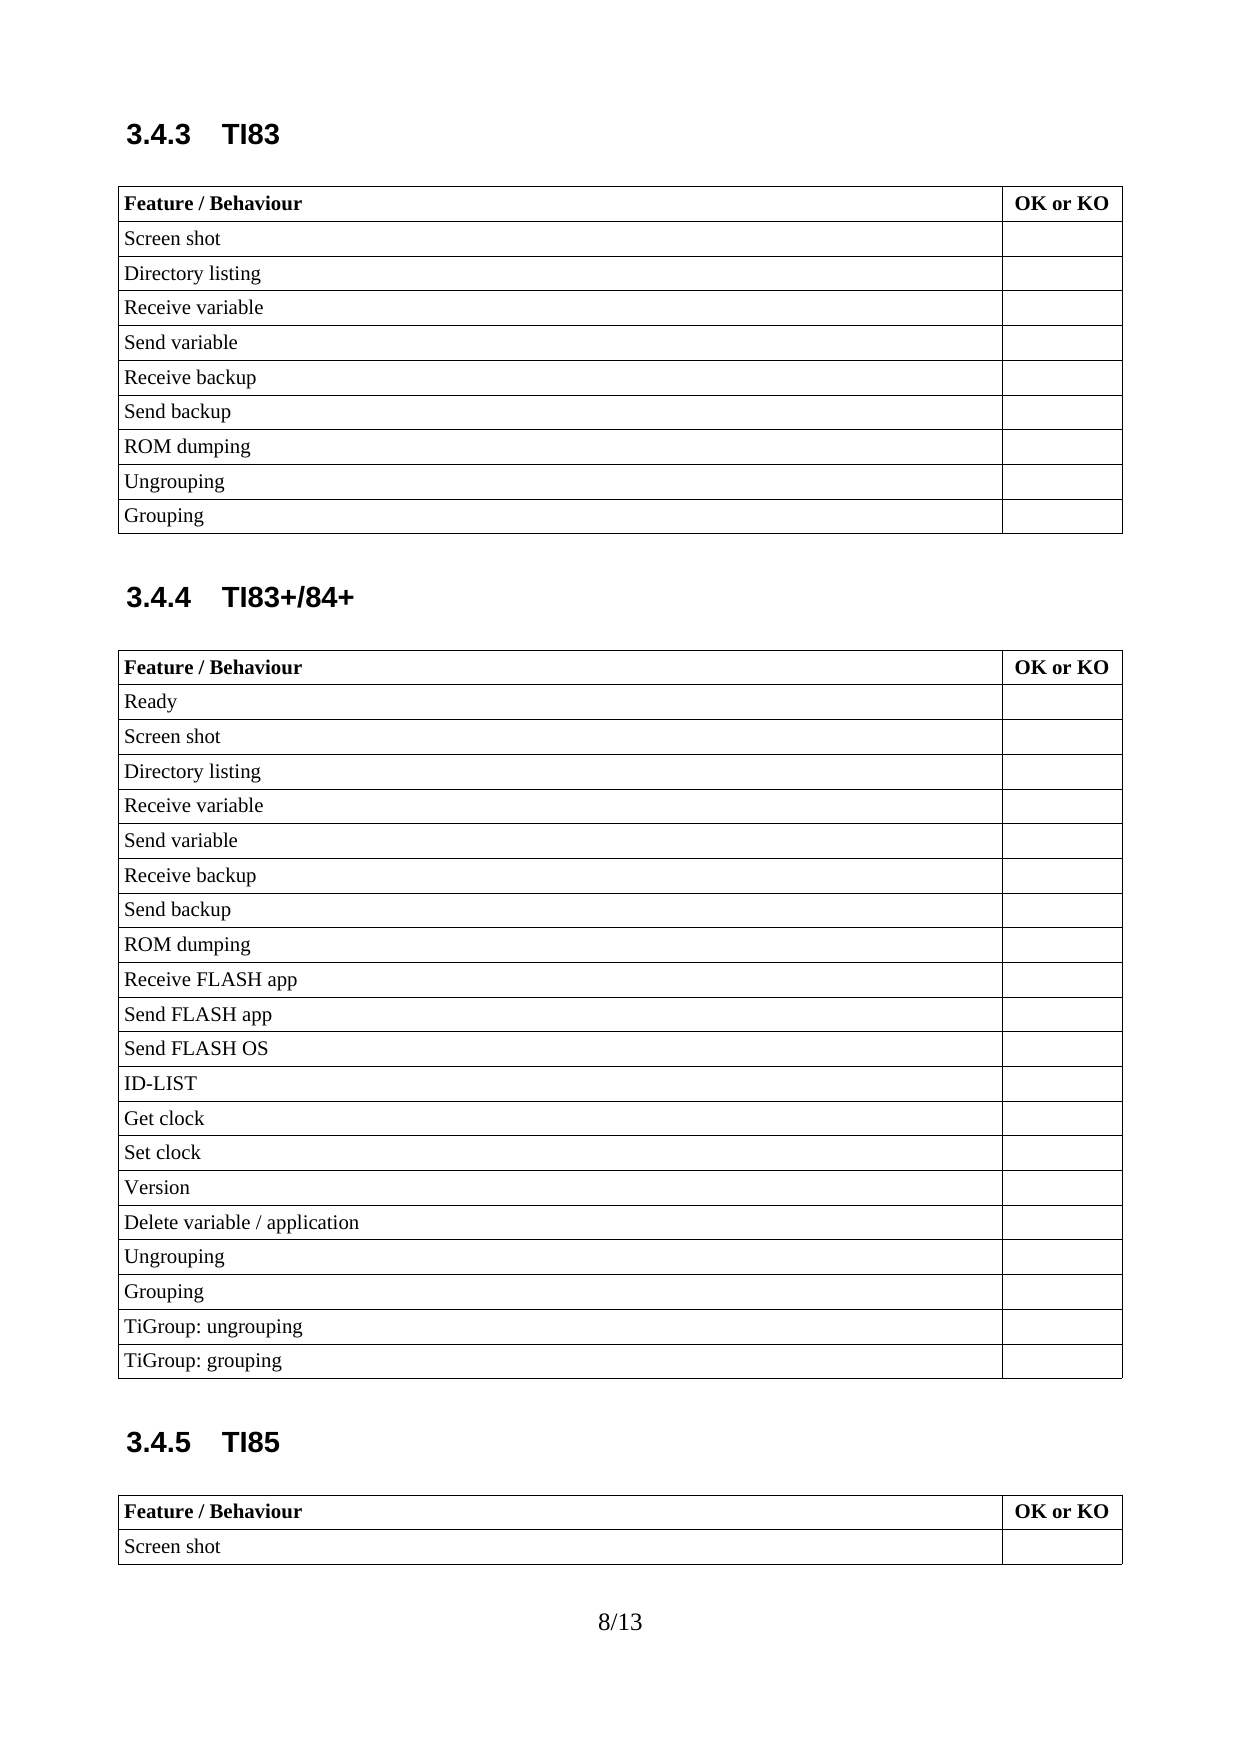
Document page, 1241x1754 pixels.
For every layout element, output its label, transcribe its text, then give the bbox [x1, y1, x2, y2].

table_cell [1003, 222, 1122, 256]
subtitle TI83+/84+ [118, 581, 1122, 614]
table_cell [1003, 1275, 1122, 1309]
table_cell Send FLASH OS [119, 1032, 1002, 1066]
table_cell Set clock [119, 1136, 1002, 1170]
table_cell Receive variable [119, 790, 1002, 823]
table_cell ID-LIST [119, 1067, 1002, 1101]
table_cell Receive FLASH app [119, 963, 1002, 997]
table_cell [1003, 291, 1122, 325]
table_cell [1003, 790, 1122, 823]
subtitle TI85 [118, 1426, 1122, 1459]
table_cell Directory listing [119, 257, 1002, 290]
table_cell TiGroup: grouping [119, 1345, 1002, 1378]
table_cell Send backup [119, 396, 1002, 429]
table_cell Screen shot [119, 222, 1002, 256]
table_cell [1003, 1530, 1122, 1564]
table_cell [1003, 361, 1122, 394]
table_cell Receive backup [119, 859, 1002, 892]
table_cell Screen shot [119, 720, 1002, 754]
table_header Feature / Behaviour [119, 1496, 1002, 1529]
table_cell [1003, 720, 1122, 754]
table_cell [1003, 257, 1122, 290]
table_cell [1003, 1032, 1122, 1066]
table_cell [1003, 824, 1122, 858]
table_cell [1003, 859, 1122, 892]
table_header Feature / Behaviour [119, 651, 1002, 684]
table_cell Send backup [119, 894, 1002, 927]
table_cell [1003, 1240, 1122, 1274]
table_cell Send variable [119, 326, 1002, 360]
table_cell [1003, 1345, 1122, 1378]
table_cell Grouping [119, 1275, 1002, 1309]
table_cell [1003, 1171, 1122, 1205]
table_cell Get clock [119, 1102, 1002, 1135]
table_cell [1003, 963, 1122, 997]
table_cell [1003, 928, 1122, 962]
table_cell ROM dumping [119, 430, 1002, 464]
table_cell [1003, 326, 1122, 360]
table_cell Delete variable / application [119, 1206, 1002, 1239]
table_cell Directory listing [119, 755, 1002, 788]
table_cell Send variable [119, 824, 1002, 858]
table_cell Screen shot [119, 1530, 1002, 1564]
table_header Feature / Behaviour [119, 187, 1002, 221]
table_cell ROM dumping [119, 928, 1002, 962]
table_cell Grouping [119, 500, 1002, 533]
table_cell Send FLASH app [119, 998, 1002, 1031]
table_cell Version [119, 1171, 1002, 1205]
table_cell [1003, 685, 1122, 719]
table_cell [1003, 500, 1122, 533]
table_cell [1003, 1102, 1122, 1135]
table_cell Receive backup [119, 361, 1002, 394]
table_header OK or KO [1003, 187, 1122, 221]
table_header OK or KO [1003, 1496, 1122, 1529]
table_cell [1003, 894, 1122, 927]
table_cell Receive variable [119, 291, 1002, 325]
table_cell Ready [119, 685, 1002, 719]
table_cell [1003, 998, 1122, 1031]
subtitle TI83 [118, 118, 1122, 151]
table_cell [1003, 1067, 1122, 1101]
table_cell [1003, 396, 1122, 429]
table_cell [1003, 1206, 1122, 1239]
table_cell Ungrouping [119, 465, 1002, 498]
table_cell Ungrouping [119, 1240, 1002, 1274]
table_cell TiGroup: ungrouping [119, 1310, 1002, 1343]
table_cell [1003, 465, 1122, 498]
table_cell [1003, 1136, 1122, 1170]
table_cell [1003, 1310, 1122, 1343]
table_header OK or KO [1003, 651, 1122, 684]
table_cell [1003, 430, 1122, 464]
table_cell [1003, 755, 1122, 788]
